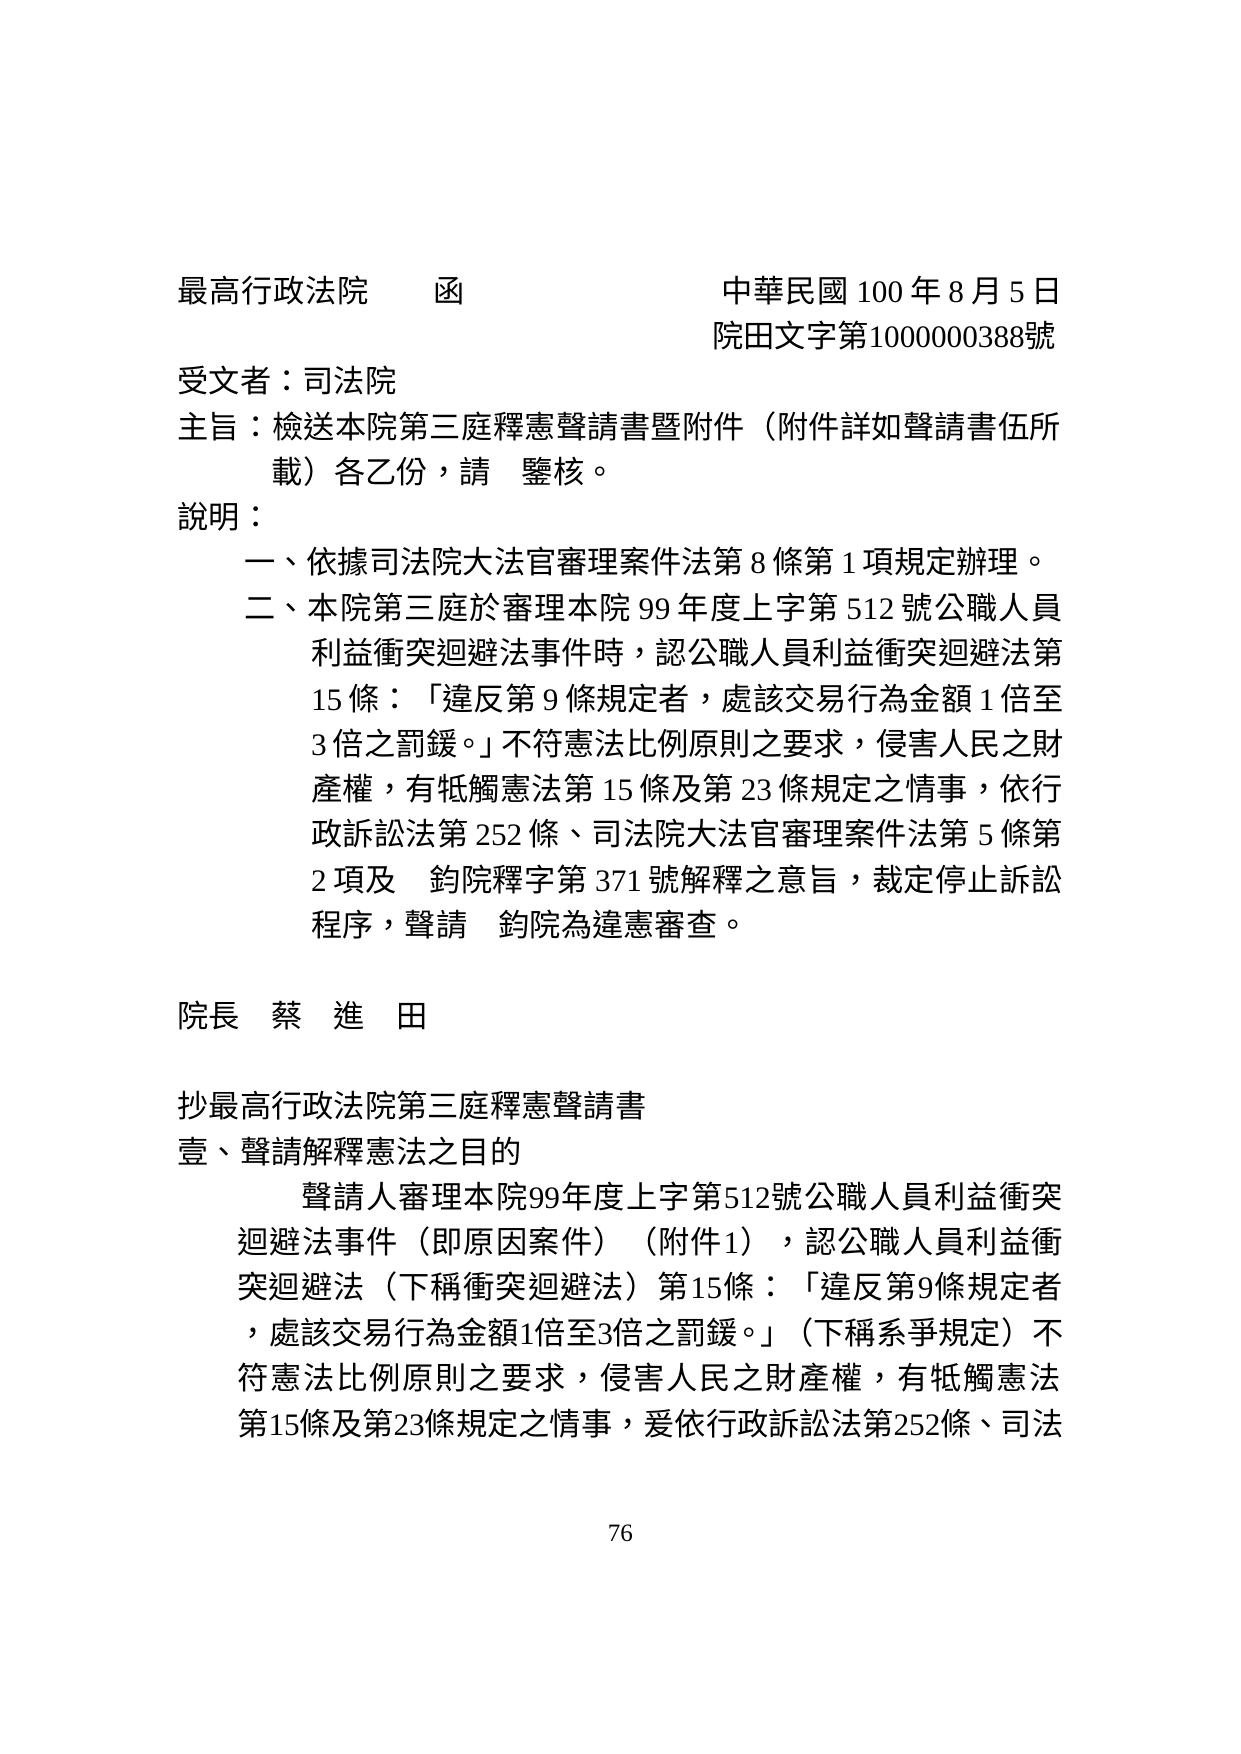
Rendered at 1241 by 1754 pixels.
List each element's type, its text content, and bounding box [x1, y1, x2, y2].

text 最高行政法院 函 中華民國100年8月5日 [177, 266, 1063, 311]
text 一、依據司法院大法官審理案件法第8條第1項規定辦理。 [244, 538, 1063, 583]
text 院長 蔡 進 田 [177, 991, 1063, 1036]
text 受文者：司法院 [177, 356, 1063, 402]
text 說明： [177, 492, 1063, 538]
text 聲請人審理本院99年度上字第512號公職人員利益衝突迴避法事件（即原因案件）（附件1），認公職人員利益衝突迴避法（下稱衝突迴避法）第15條：「違反第9條規定者，處該交易行為金額1倍至3倍之罰鍰。」（下稱系爭規定）不符憲法比例原則之要求，侵害人民之財產權，有牴觸憲法第15條及第23條規定之情事，爰依行政訴訟法第252條、司法 [237, 1172, 1063, 1444]
text 二、本院第三庭於審理本院99年度上字第512號公職人員利益衝突迴避法事件時，認公職人員利益衝突迴避法第15條：「違反第9條規定者，處該交易行為金額1倍至3倍之罰鍰。」不符憲法比例原則之要求，侵害人民之財產權，有牴觸憲法第15條及第23條規定之情事，依行政訴訟法第252條、司法院大法官審理案件法第5條第2項及 鈞院釋字第371號解釋之意旨，裁定停止訴訟程序，聲請 鈞院為違憲審查。 [244, 583, 1063, 946]
text 主旨：檢送本院第三庭釋憲聲請書暨附件（附件詳如聲請書伍所載）各乙份，請 鑒核。 [177, 402, 1063, 492]
text 抄最高行政法院第三庭釋憲聲請書 [177, 1081, 1063, 1127]
text 院田文字第1000000388號 [177, 311, 1056, 356]
text 壹、聲請解釋憲法之目的 [177, 1127, 1063, 1172]
